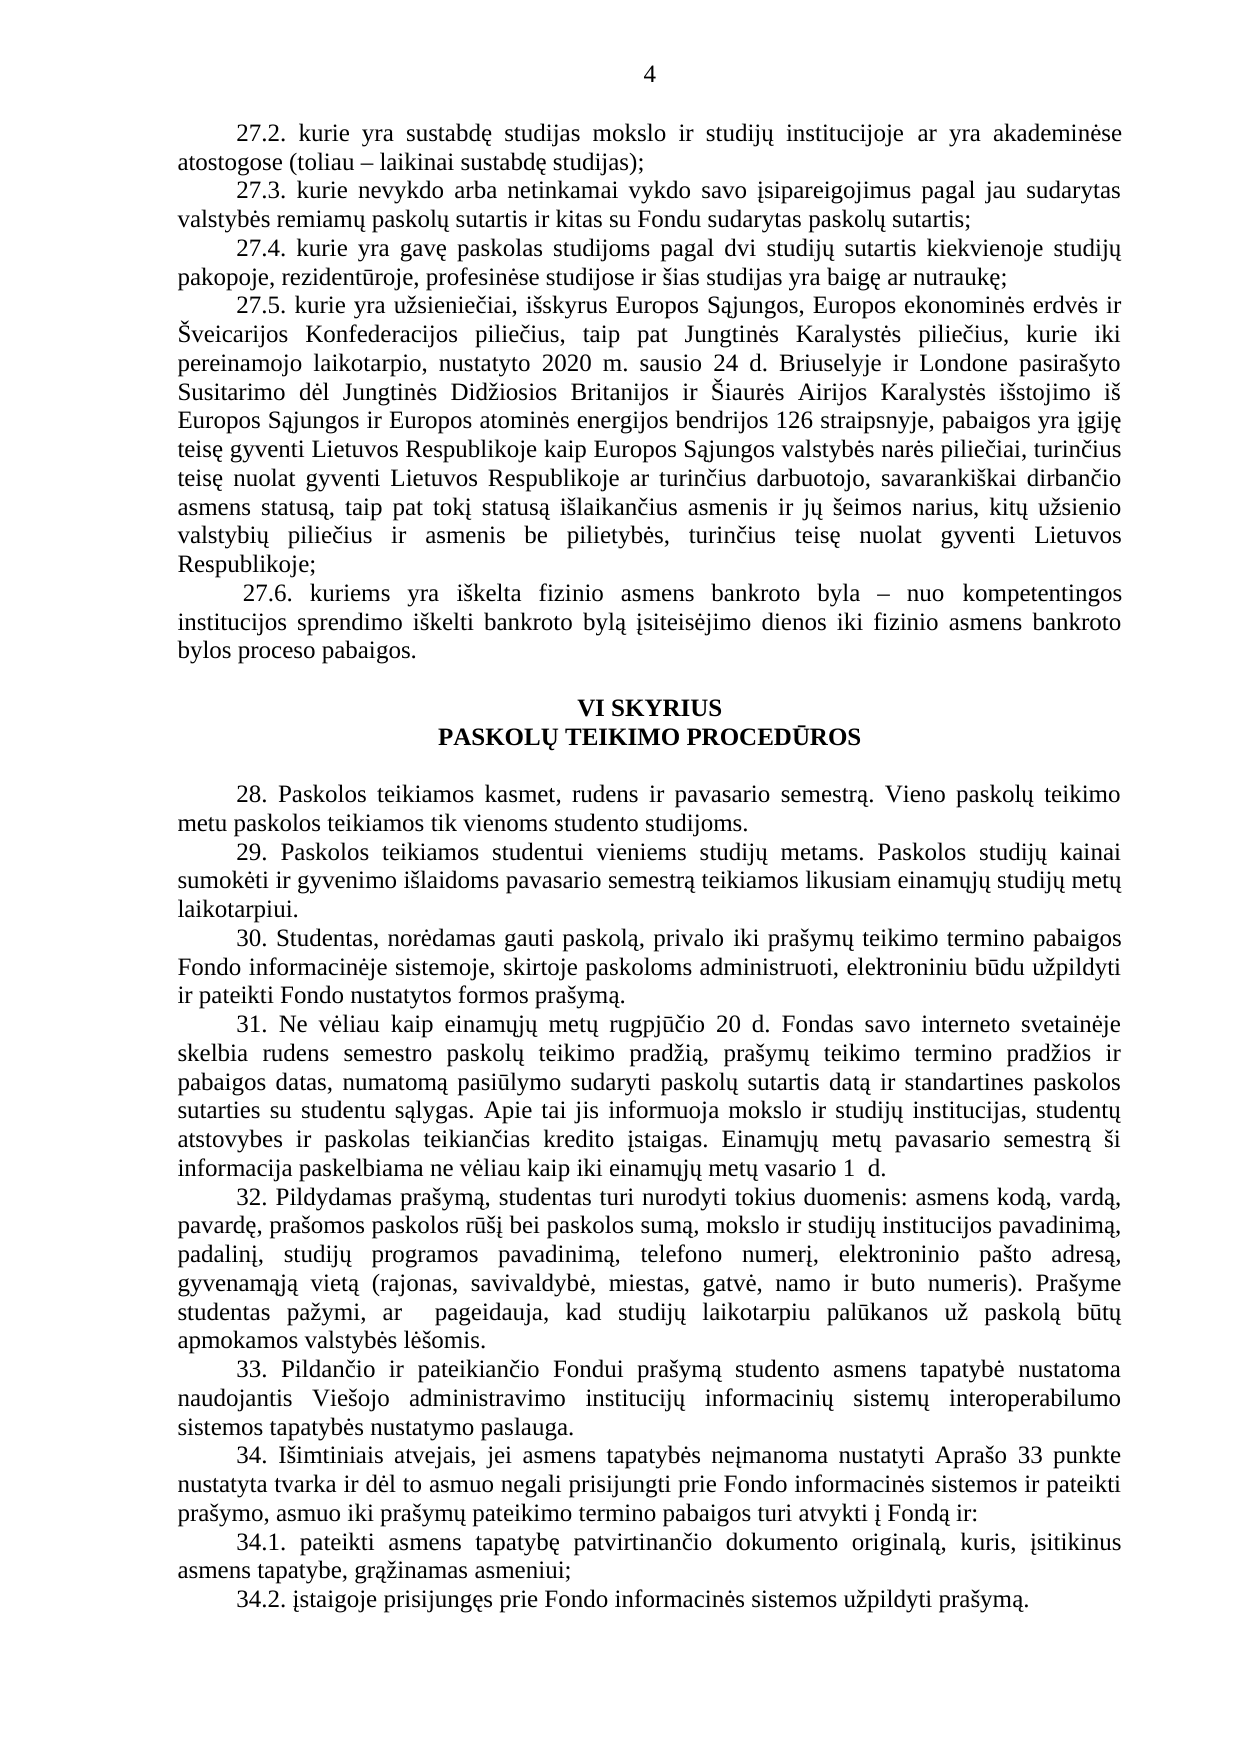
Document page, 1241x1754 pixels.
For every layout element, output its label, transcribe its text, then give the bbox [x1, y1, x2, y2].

text 27.4. kurie yra gavę paskolas studijoms pagal dvi studijų sutartis kiekvienoje studijų pakopoje, rezidentūroje, profesinėse studijose ir šias studijas yra baigę ar nutraukę; [177, 233, 1122, 291]
text 28. Paskolos teikiamos kasmet, rudens ir pavasario semestrą. Vieno paskolų teikimo metu paskolos teikiamos tik vienoms studento studijoms. [177, 779, 1122, 837]
text 27.6. kuriems yra iškelta fizinio asmens bankroto byla – nuo kompetentingos institucijos sprendimo iškelti bankroto bylą įsiteisėjimo dienos iki fizinio asmens bankroto bylos proceso pabaigos. [177, 578, 1122, 664]
text 34.1. pateikti asmens tapatybę patvirtinančio dokumento originalą, kuris, įsitikinus asmens tapatybe, grąžinamas asmeniui; [177, 1527, 1122, 1584]
text 29. Paskolos teikiamos studentui vieniems studijų metams. Paskolos studijų kainai sumokėti ir gyvenimo išlaidoms pavasario semestrą teikiamos likusiam einamųjų studijų metų laikotarpiui. [177, 837, 1122, 923]
text PASKOLŲ TEIKIMO PROCEDŪROS [177, 722, 1122, 751]
text 27.2. kurie yra sustabdę studijas mokslo ir studijų institucijoje ar yra akademinėse atostogose (toliau – laikinai sustabdę studijas); [177, 118, 1122, 176]
text VI SKYRIUS [177, 693, 1122, 722]
text 30. Studentas, norėdamas gauti paskolą, privalo iki prašymų teikimo termino pabaigos Fondo informacinėje sistemoje, skirtoje paskoloms administruoti, elektroniniu būdu užpildyti ir pateikti Fondo nustatytos formos prašymą. [177, 923, 1122, 1009]
text 32. Pildydamas prašymą, studentas turi nurodyti tokius duomenis: asmens kodą, vardą, pavardę, prašomos paskolos rūšį bei paskolos sumą, mokslo ir studijų institucijos pavadinimą, padalinį, studijų programos pavadinimą, telefono numerį, elektroninio pašto adresą, gyvenamąją vietą (rajonas, savivaldybė, miestas, gatvė, namo ir buto numeris). Prašyme studentas pažymi, ar pageidauja, kad studijų laikotarpiu palūkanos už paskolą būtų apmokamos valstybės lėšomis. [177, 1182, 1122, 1354]
text 33. Pildančio ir pateikiančio Fondui prašymą studento asmens tapatybė nustatoma naudojantis Viešojo administravimo institucijų informacinių sistemų interoperabilumo sistemos tapatybės nustatymo paslauga. [177, 1354, 1122, 1441]
text 34.2. įstaigoje prisijungęs prie Fondo informacinės sistemos užpildyti prašymą. [177, 1584, 1122, 1613]
text 27.3. kurie nevykdo arba netinkamai vykdo savo įsipareigojimus pagal jau sudarytas valstybės remiamų paskolų sutartis ir kitas su Fondu sudarytas paskolų sutartis; [177, 176, 1122, 233]
text 27.5. kurie yra užsieniečiai, išskyrus Europos Sąjungos, Europos ekonominės erdvės ir Šveicarijos Konfederacijos piliečius, taip pat Jungtinės Karalystės piliečius, kurie iki pereinamojo laikotarpio, nustatyto 2020 m. sausio 24 d. Briuselyje ir Londone pasirašyto Susitarimo dėl Jungtinės Didžiosios Britanijos ir Šiaurės Airijos Karalystės išstojimo iš Europos Sąjungos ir Europos atominės energijos bendrijos 126 straipsnyje, pabaigos yra įgiję teisę gyventi Lietuvos Respublikoje kaip Europos Sąjungos valstybės narės piliečiai, turinčius teisę nuolat gyventi Lietuvos Respublikoje ar turinčius darbuotojo, savarankiškai dirbančio asmens statusą, taip pat tokį statusą išlaikančius asmenis ir jų šeimos narius, kitų užsienio valstybių piliečius ir asmenis be pilietybės, turinčius teisę nuolat gyventi Lietuvos Respublikoje; [177, 291, 1122, 578]
text 31. Ne vėliau kaip einamųjų metų rugpjūčio 20 d. Fondas savo interneto svetainėje skelbia rudens semestro paskolų teikimo pradžią, prašymų teikimo termino pradžios ir pabaigos datas, numatomą pasiūlymo sudaryti paskolų sutartis datą ir standartines paskolos sutarties su studentu sąlygas. Apie tai jis informuoja mokslo ir studijų institucijas, studentų atstovybes ir paskolas teikiančias kredito įstaigas. Einamųjų metų pavasario semestrą ši informacija paskelbiama ne vėliau kaip iki einamųjų metų vasario 1 d. [177, 1009, 1122, 1182]
text 34. Išimtiniais atvejais, jei asmens tapatybės neįmanoma nustatyti Aprašo 33 punkte nustatyta tvarka ir dėl to asmuo negali prisijungti prie Fondo informacinės sistemos ir pateikti prašymo, asmuo iki prašymų pateikimo termino pabaigos turi atvykti į Fondą ir: [177, 1441, 1122, 1527]
